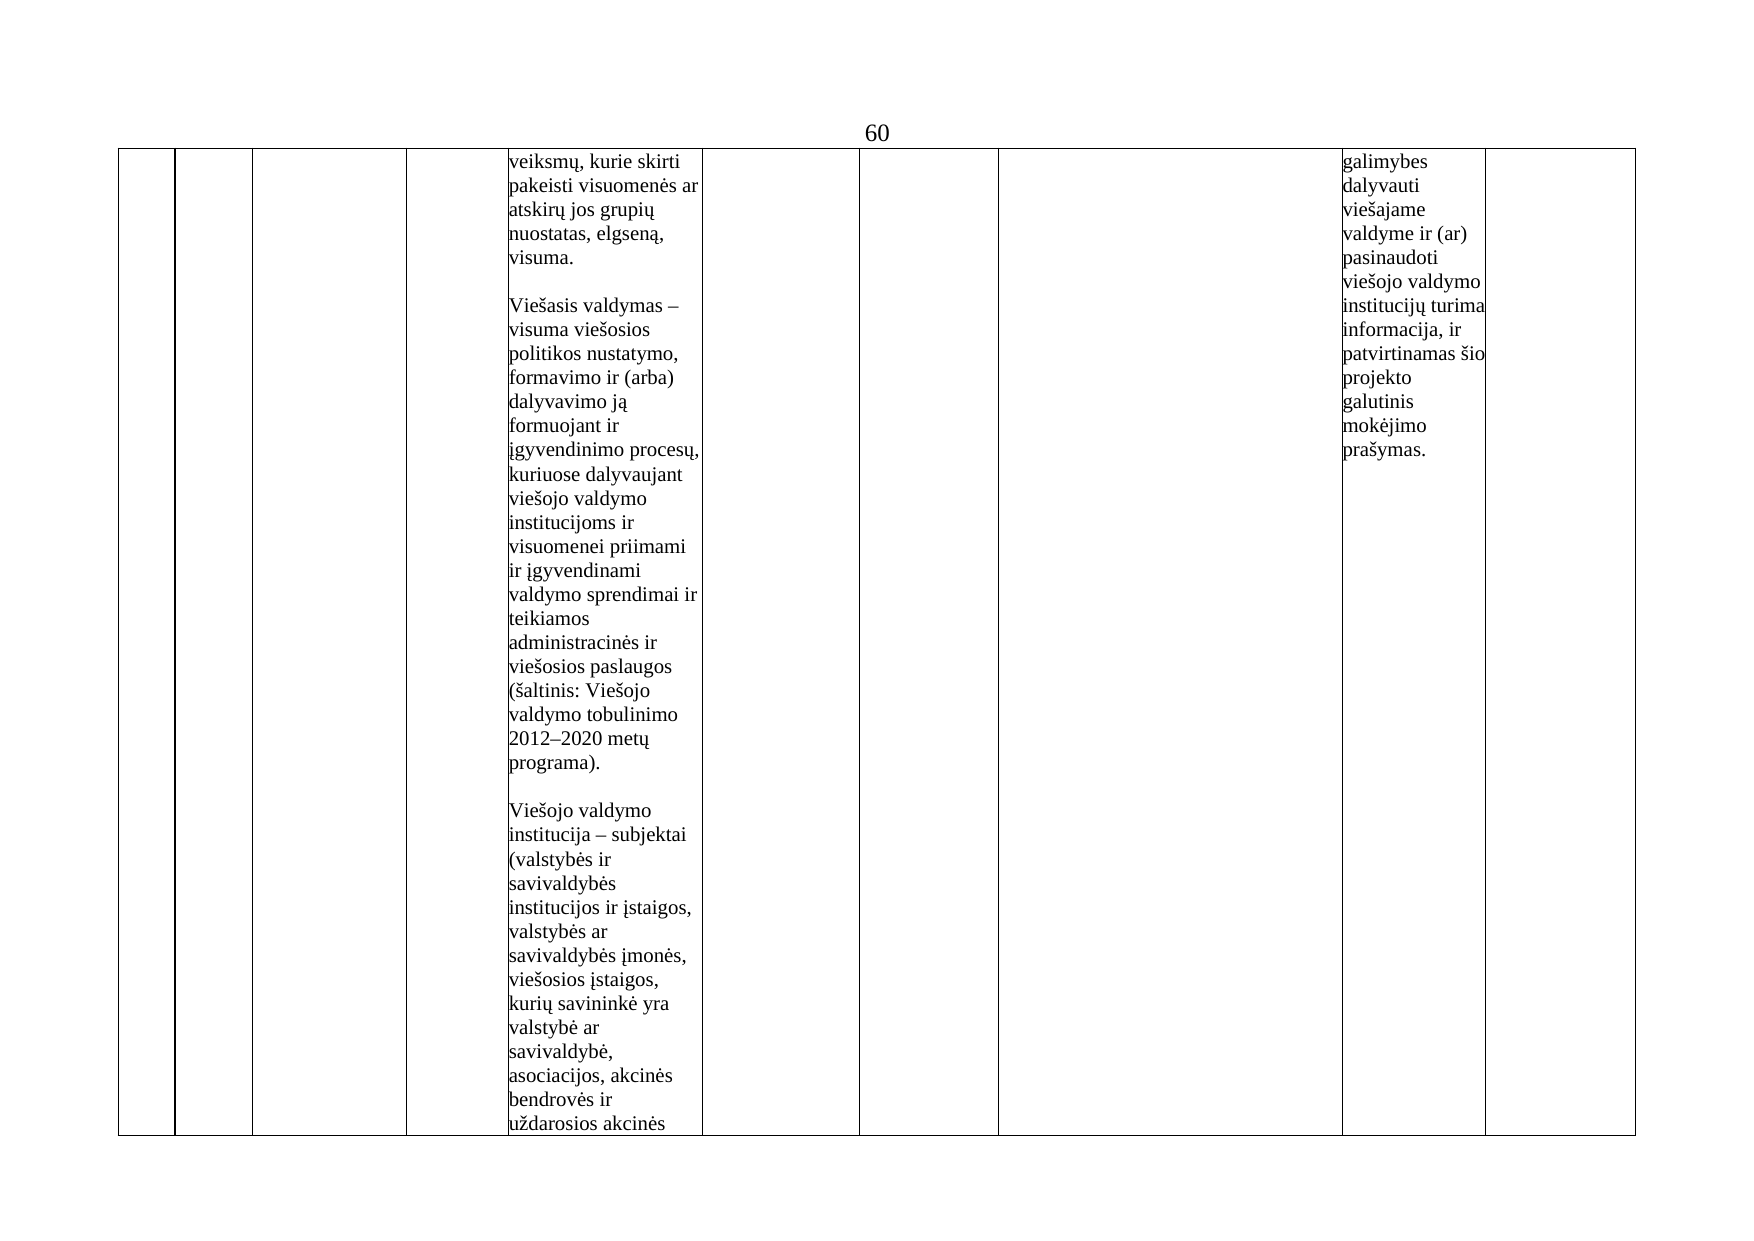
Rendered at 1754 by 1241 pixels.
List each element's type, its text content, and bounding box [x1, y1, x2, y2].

table_cell [999, 149, 1342, 1135]
table_cell [1486, 149, 1635, 1135]
table_cell [176, 149, 252, 1135]
table_cell [860, 149, 998, 1135]
table_cell [703, 149, 859, 1135]
table_cell [253, 149, 406, 1135]
table_cell veiksmų, kurie skirti pakeisti visuomenės ar atskirų jos grupių nuostatas, elgseną, visuma. Viešasis valdymas – visuma viešosios politikos nustatymo, formavimo ir (arba) dalyvavimo ją formuojant ir įgyvendinimo procesų, kuriuose dalyvaujant viešojo valdymo institucijoms ir visuomenei priimami ir įgyvendinami valdymo sprendimai ir teikiamos administracinės ir viešosios paslaugos (šaltinis: Viešojo valdymo tobulinimo 2012–2020 metų programa). Viešojo valdymo institucija – subjektai (valstybės ir savivaldybės institucijos ir įstaigos, valstybės ar savivaldybės įmonės, viešosios įstaigos, kurių savininkė yra valstybė ar savivaldybė, asociacijos, akcinės bendrovės ir uždarosios akcinės [509, 149, 702, 1135]
table_cell galimybes dalyvauti viešajame valdyme ir (ar) pasinaudoti viešojo valdymo institucijų turima informacija, ir patvirtinamas šio projekto galutinis mokėjimo prašymas. [1343, 149, 1485, 1135]
table_cell [407, 149, 508, 1135]
table_cell [119, 149, 174, 1135]
